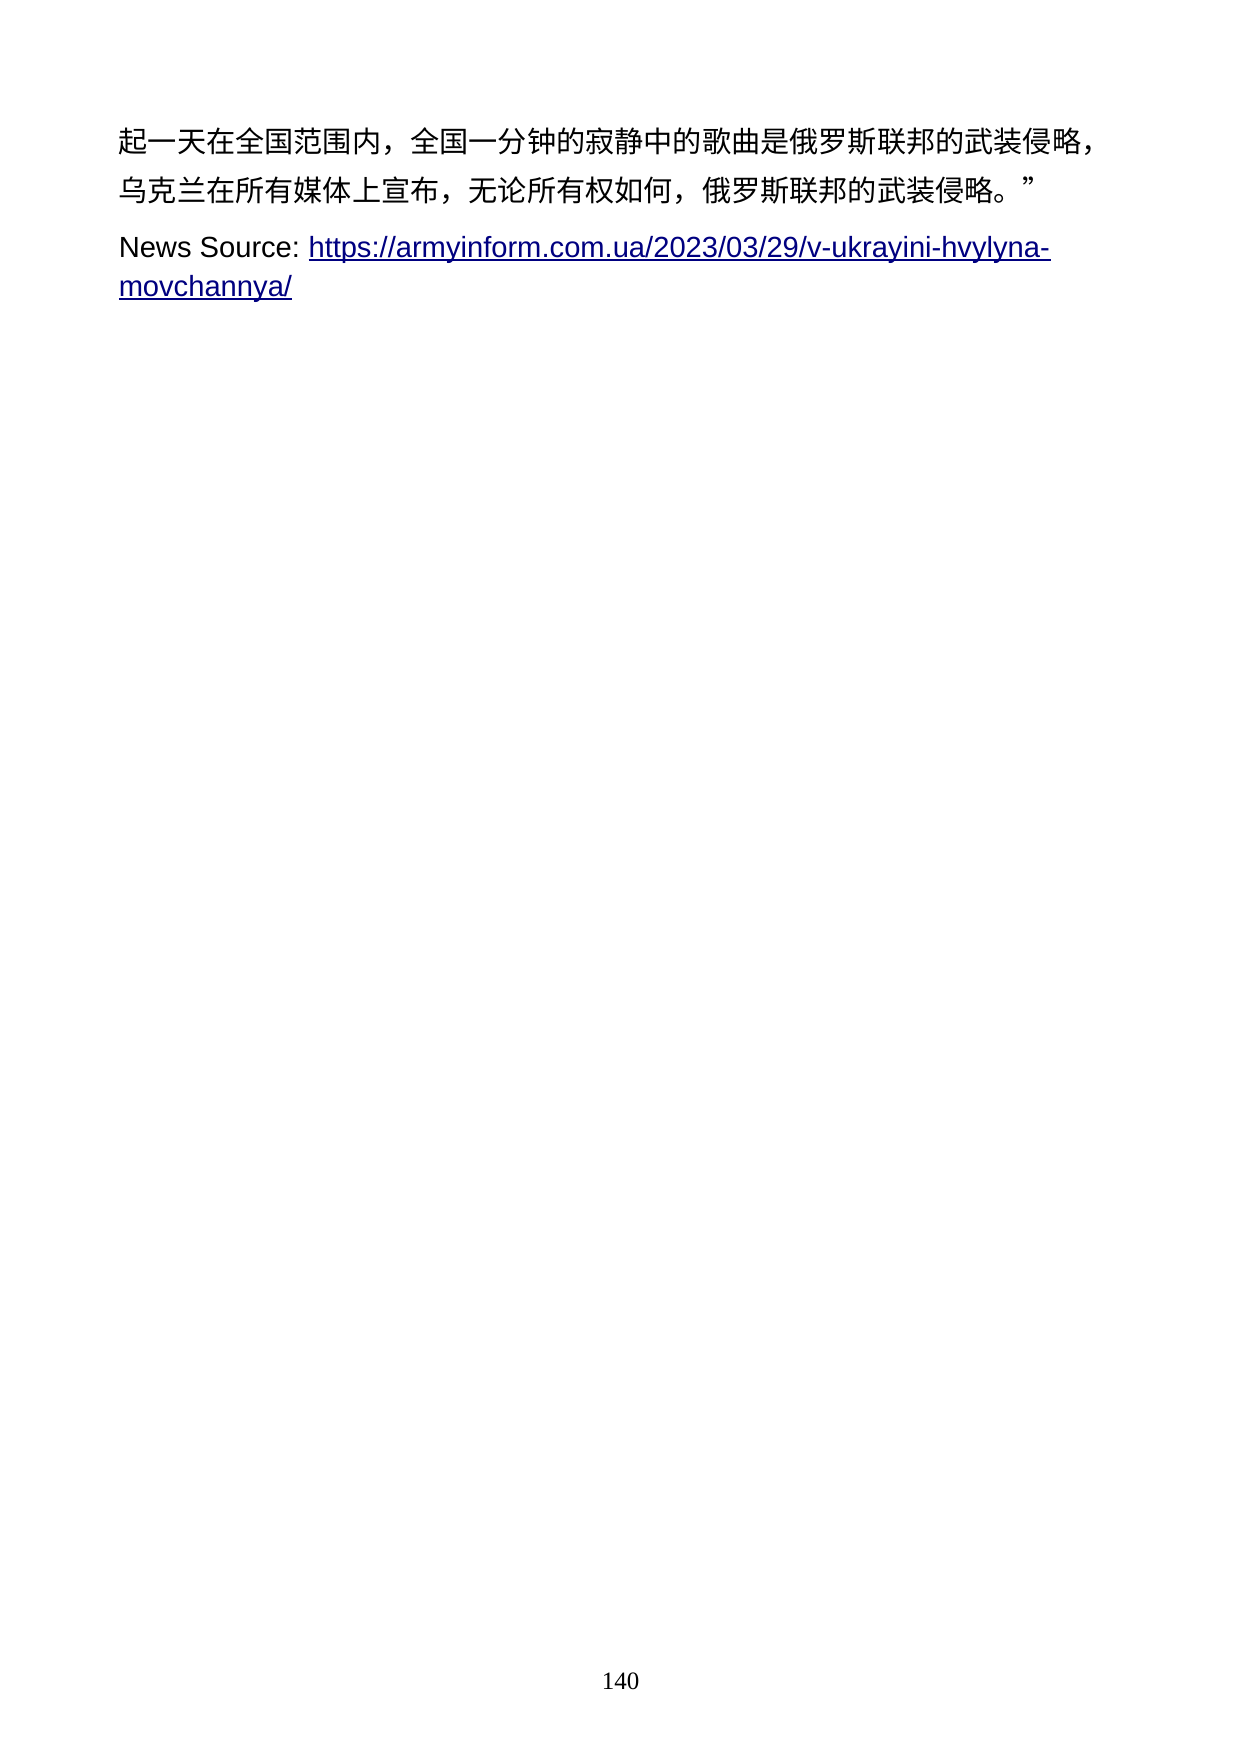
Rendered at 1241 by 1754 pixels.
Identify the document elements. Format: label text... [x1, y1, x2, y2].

text News Source: https://armyinform.com.ua/2023/03/29/v-ukrayini-hvylyna-movchannya/ [118, 230, 1122, 302]
text 起一天在全国范围内，全国一分钟的寂静中的歌曲是俄罗斯联邦的武装侵略，乌克兰在所有媒体上宣布，无论所有权如何，俄罗斯联邦的武装侵略。” [118, 118, 1122, 209]
